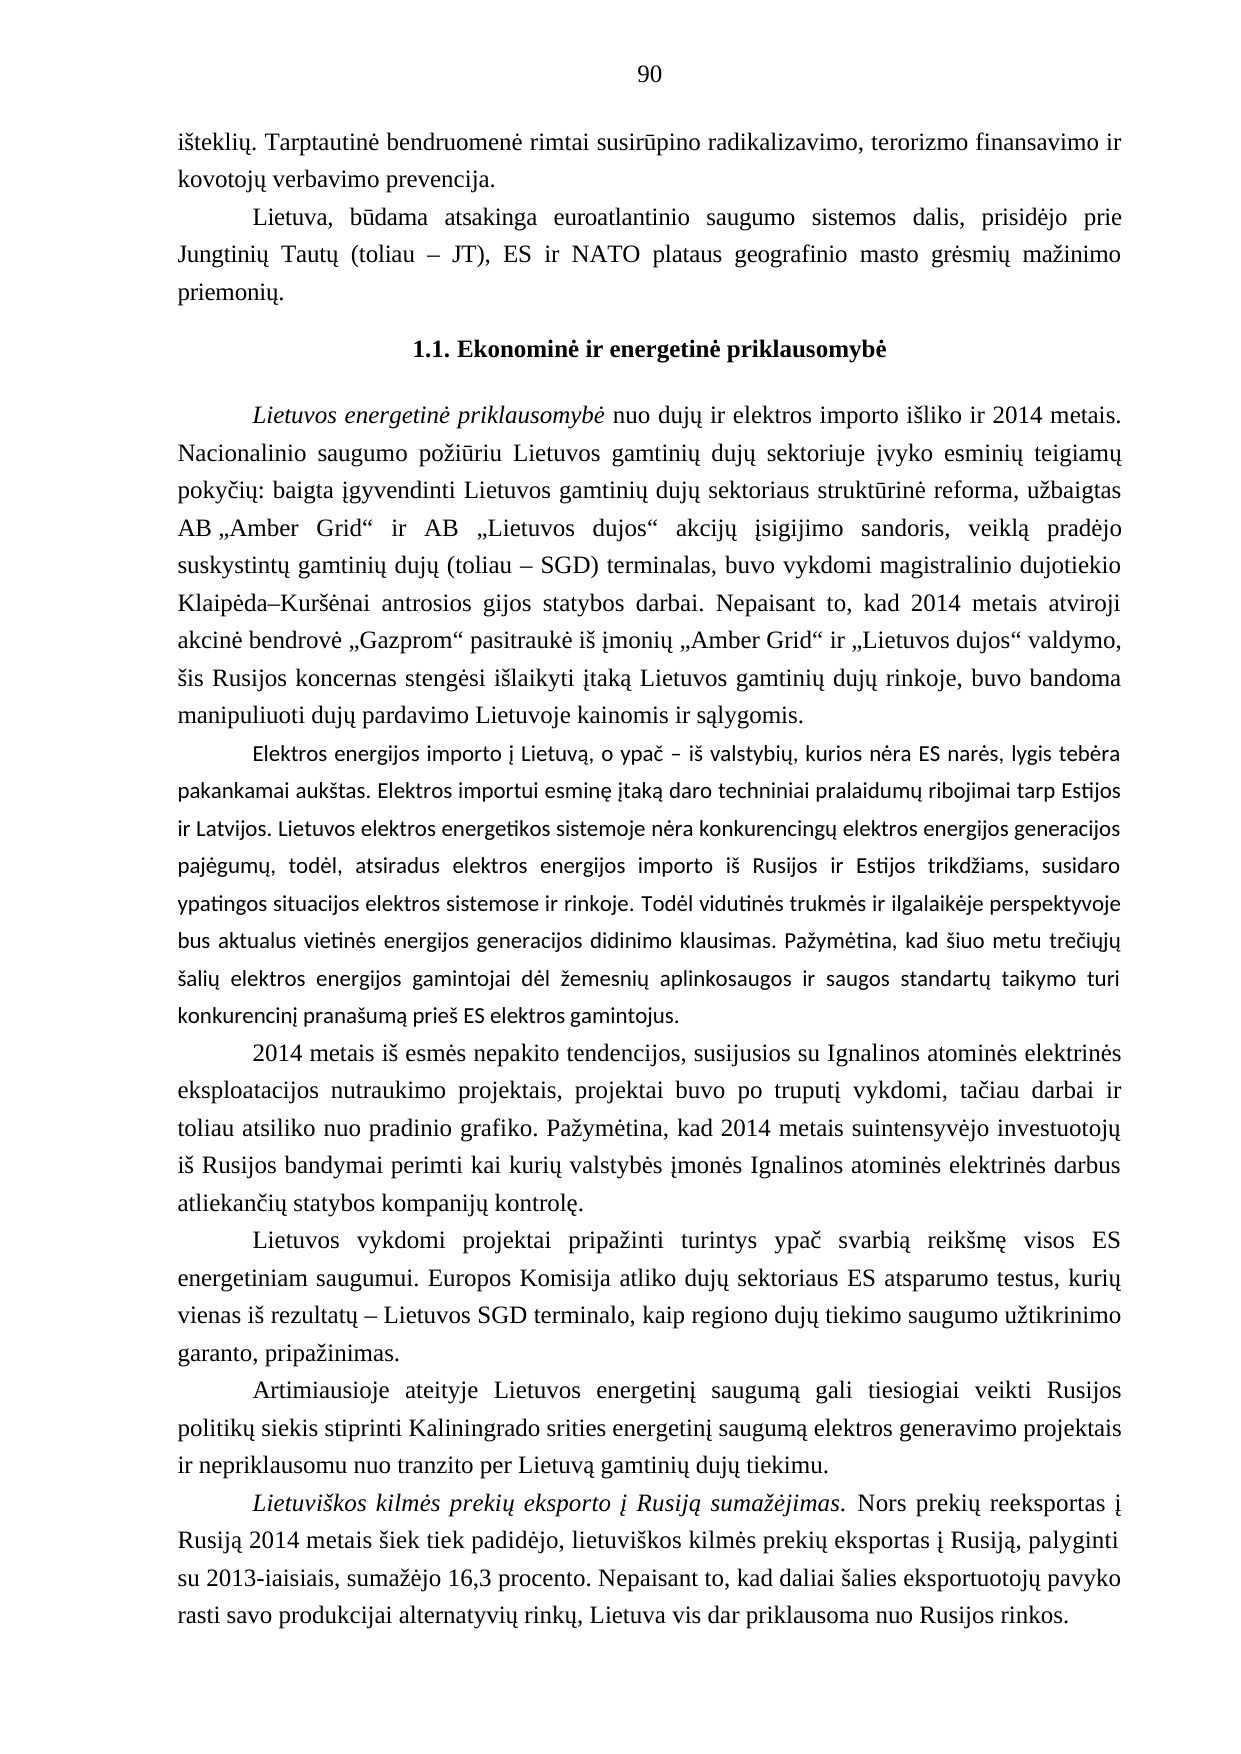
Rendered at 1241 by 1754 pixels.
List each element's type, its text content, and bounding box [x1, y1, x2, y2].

text Lietuva, būdama atsakinga euroatlantinio saugumo sistemos dalis, prisidėjo prie Jungtinių Tautų (toliau – JT), ES ir NATO plataus geografinio masto grėsmių mažinimo priemonių. [177, 193, 1122, 306]
text Lietuviškos kilmės prekių eksporto į Rusiją sumažėjimas. Nors prekių reeksportas į Rusiją 2014 metais šiek tiek padidėjo, lietuviškos kilmės prekių eksportas į Rusiją, palyginti su 2013-iaisiais, sumažėjo 16,3 procento. Nepaisant to, kad daliai šalies eksportuotojų pavyko rasti savo produkcijai alternatyvių rinkų, Lietuva vis dar priklausoma nuo Rusijos rinkos. [177, 1479, 1122, 1629]
text Lietuvos energetinė priklausomybė nuo dujų ir elektros importo išliko ir 2014 metais. Nacionalinio saugumo požiūriu Lietuvos gamtinių dujų sektoriuje įvyko esminių teigiamų pokyčių: baigta įgyvendinti Lietuvos gamtinių dujų sektoriaus struktūrinė reforma, užbaigtas AB „Amber Grid“ ir AB „Lietuvos dujos“ akcijų įsigijimo sandoris, veiklą pradėjo suskystintų gamtinių dujų (toliau – SGD) terminalas, buvo vykdomi magistralinio dujotiekio Klaipėda–Kuršėnai antrosios gijos statybos darbai. Nepaisant to, kad 2014 metais atviroji akcinė bendrovė „Gazprom“ pasitraukė iš įmonių „Amber Grid“ ir „Lietuvos dujos“ valdymo, šis Rusijos koncernas stengėsi išlaikyti įtaką Lietuvos gamtinių dujų rinkoje, buvo bandoma manipuliuoti dujų pardavimo Lietuvoje kainomis ir sąlygomis. [177, 392, 1122, 729]
text Elektros energijos importo į Lietuvą, o ypač – iš valstybių, kurios nėra ES narės, lygis tebėra pakankamai aukštas. Elektros importui esminę įtaką daro techniniai pralaidumų ribojimai tarp Estijos ir Latvijos. Lietuvos elektros energetikos sistemoje nėra konkurencingų elektros energijos generacijos pajėgumų, todėl, atsiradus elektros energijos importo iš Rusijos ir Estijos trikdžiams, susidaro ypatingos situacijos elektros sistemose ir rinkoje. Todėl vidutinės trukmės ir ilgalaikėje perspektyvoje bus aktualus vietinės energijos generacijos didinimo klausimas. Pažymėtina, kad šiuo metu trečiųjų šalių elektros energijos gamintojai dėl žemesnių aplinkosaugos ir saugos standartų taikymo turi konkurencinį pranašumą prieš ES elektros gamintojus. [177, 729, 1122, 1029]
text 1.1. Ekonominė ir energetinė priklausomybė [177, 334, 1122, 363]
text išteklių. Tarptautinė bendruomenė rimtai susirūpino radikalizavimo, terorizmo finansavimo ir kovotojų verbavimo prevencija. [177, 118, 1122, 193]
text 2014 metais iš esmės nepakito tendencijos, susijusios su Ignalinos atominės elektrinės eksploatacijos nutraukimo projektais, projektai buvo po truputį vykdomi, tačiau darbai ir toliau atsiliko nuo pradinio grafiko. Pažymėtina, kad 2014 metais suintensyvėjo investuotojų iš Rusijos bandymai perimti kai kurių valstybės įmonės Ignalinos atominės elektrinės darbus atliekančių statybos kompanijų kontrolę. [177, 1029, 1122, 1217]
text Artimiausioje ateityje Lietuvos energetinį saugumą gali tiesiogiai veikti Rusijos politikų siekis stiprinti Kaliningrado srities energetinį saugumą elektros generavimo projektais ir nepriklausomu nuo tranzito per Lietuvą gamtinių dujų tiekimu. [177, 1367, 1122, 1479]
text Lietuvos vykdomi projektai pripažinti turintys ypač svarbią reikšmę visos ES energetiniam saugumui. Europos Komisija atliko dujų sektoriaus ES atsparumo testus, kurių vienas iš rezultatų – Lietuvos SGD terminalo, kaip regiono dujų tiekimo saugumo užtikrinimo garanto, pripažinimas. [177, 1217, 1122, 1367]
